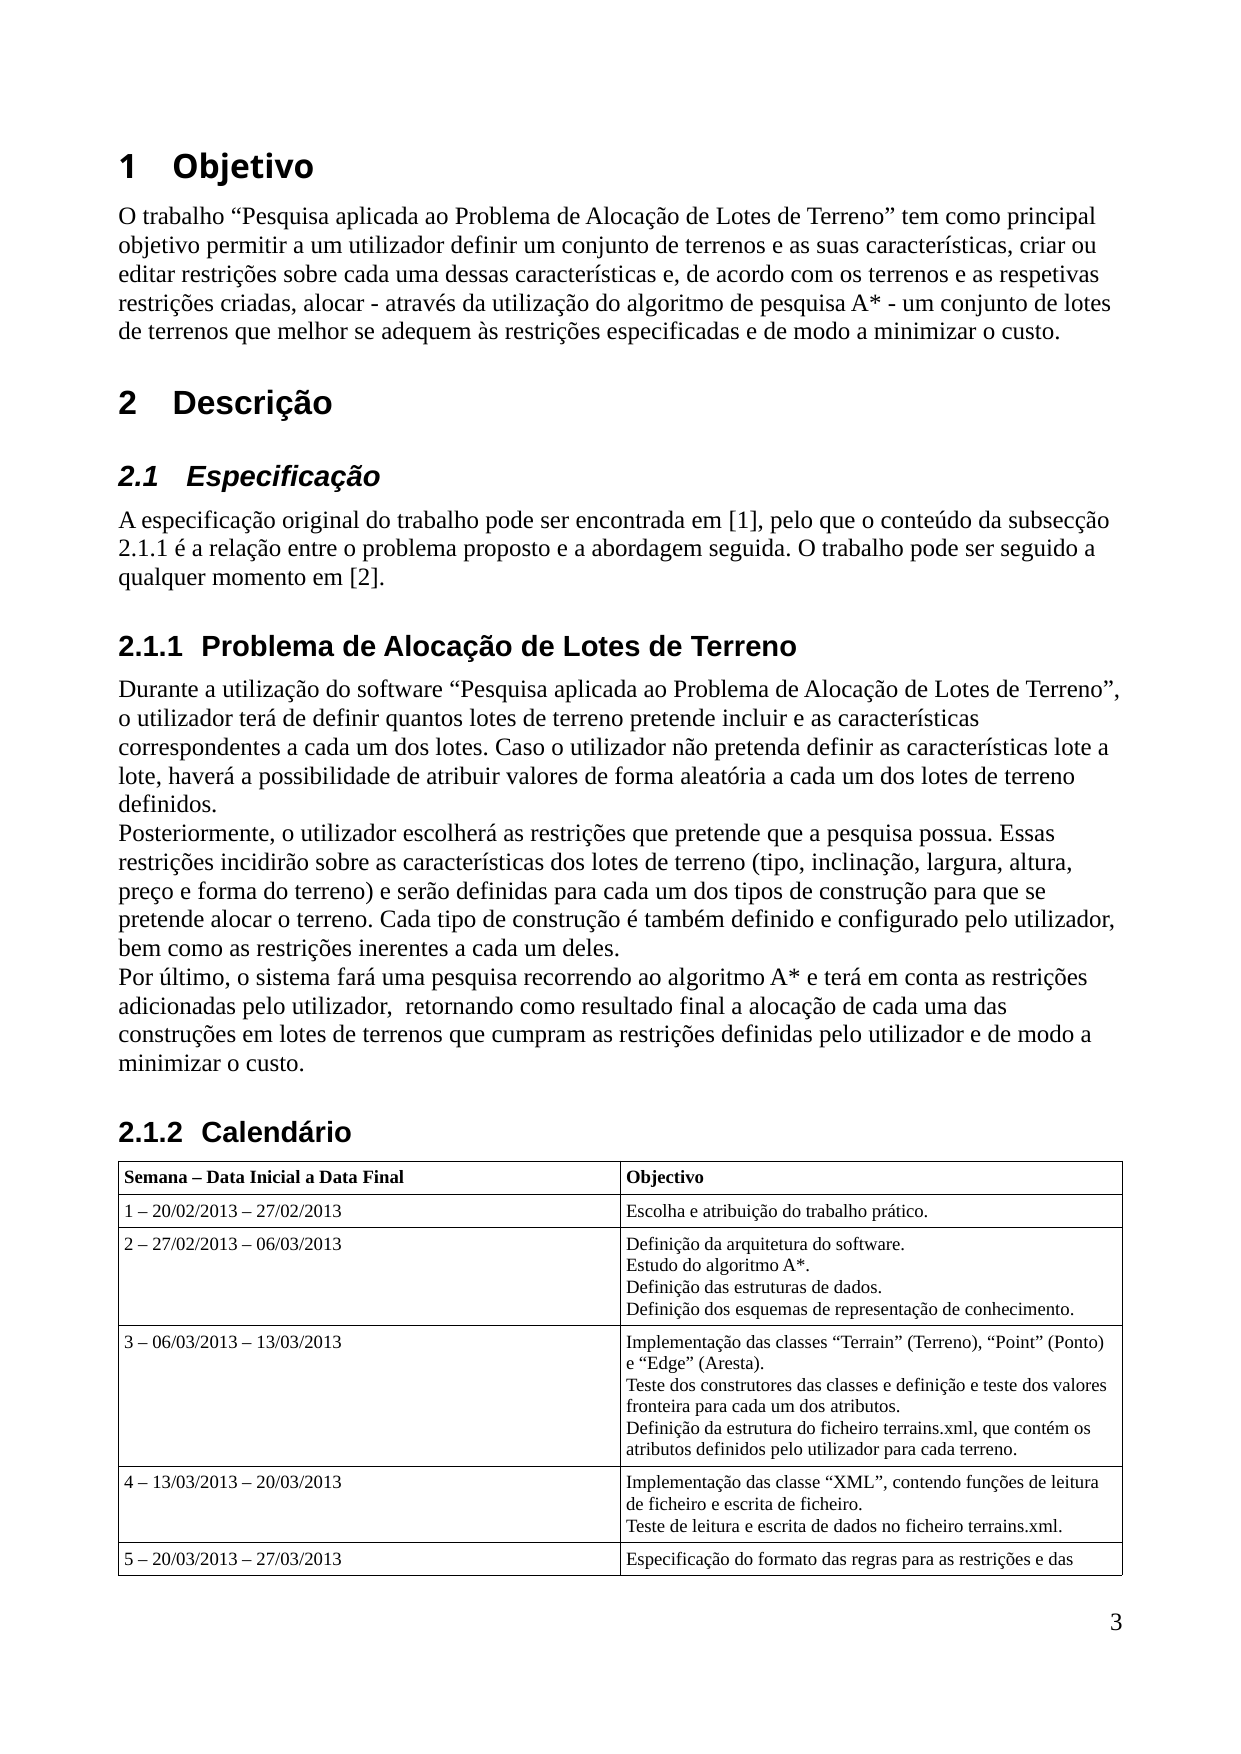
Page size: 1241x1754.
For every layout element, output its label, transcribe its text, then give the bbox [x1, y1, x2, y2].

text Durante a utilização do software “Pesquisa aplicada ao Problema de Alocação de Lotes de Terreno”, o utilizador terá de definir quantos lotes de terreno pretende incluir e as características correspondentes a cada um dos lotes. Caso o utilizador não pretenda definir as características lote a lote, haverá a possibilidade de atribuir valores de forma aleatória a cada um dos lotes de terreno definidos. Posteriormente, o utilizador escolherá as restrições que pretende que a pesquisa possua. Essas restrições incidirão sobre as características dos lotes de terreno (tipo, inclinação, largura, altura, preço e forma do terreno) e serão definidas para cada um dos tipos de construção para que se pretende alocar o terreno. Cada tipo de construção é também definido e configurado pelo utilizador, bem como as restrições inerentes a cada um deles. Por último, o sistema fará uma pesquisa recorrendo ao algoritmo A* e terá em conta as restrições adicionadas pelo utilizador, retornando como resultado final a alocação de cada uma das construções em lotes de terrenos que cumpram as restrições definidas pelo utilizador e de modo a minimizar o custo. [118, 674, 1122, 1077]
text A especificação original do trabalho pode ser encontrada em [1], pelo que o conteúdo da subsecção 2.1.1 é a relação entre o problema proposto e a abordagem seguida. O trabalho pode ser seguido a qualquer momento em [2]. [118, 505, 1122, 591]
table_cell Escolha e atribuição do trabalho prático. [621, 1195, 1122, 1227]
table_cell 1 – 20/02/2013 – 27/02/2013 [119, 1195, 620, 1227]
table_cell 2 – 27/02/2013 – 06/03/2013 [119, 1228, 620, 1325]
subtitle Calendário [118, 1114, 1122, 1148]
subtitle Especificação [118, 459, 1122, 492]
subtitle Descrição [118, 383, 1122, 421]
table_cell Especificação do formato das regras para as restrições e das [621, 1543, 1122, 1575]
table_cell Implementação das classes “Terrain” (Terreno), “Point” (Ponto) e “Edge” (Aresta). Teste dos construtores das classes e definição e teste dos valores fronteira para cada um dos atributos. Definição da estrutura do ficheiro terrains.xml, que contém os atributos definidos pelo utilizador para cada terreno. [621, 1326, 1122, 1466]
table_header Semana – Data Inicial a Data Final [119, 1162, 620, 1194]
table_cell Definição da arquitetura do software. Estudo do algoritmo A*. Definição das estruturas de dados. Definição dos esquemas de representação de conhecimento. [621, 1228, 1122, 1325]
table_header Objectivo [621, 1162, 1122, 1194]
table_cell Implementação das classe “XML”, contendo funções de leitura de ficheiro e escrita de ficheiro. Teste de leitura e escrita de dados no ficheiro terrains.xml. [621, 1467, 1122, 1542]
subtitle Problema de Alocação de Lotes de Terreno [118, 628, 1122, 662]
table_cell 5 – 20/03/2013 – 27/03/2013 [119, 1543, 620, 1575]
text O trabalho “Pesquisa aplicada ao Problema de Alocação de Lotes de Terreno” tem como principal objetivo permitir a um utilizador definir um conjunto de terrenos e as suas características, criar ou editar restrições sobre cada uma dessas características e, de acordo com os terrenos e as respetivas restrições criadas, alocar - através da utilização do algoritmo de pesquisa A* - um conjunto de lotes de terrenos que melhor se adequem às restrições especificadas e de modo a minimizar o custo. [118, 201, 1122, 345]
table_cell 4 – 13/03/2013 – 20/03/2013 [119, 1467, 620, 1542]
subtitle Objetivo [118, 143, 1122, 189]
table_cell 3 – 06/03/2013 – 13/03/2013 [119, 1326, 620, 1466]
